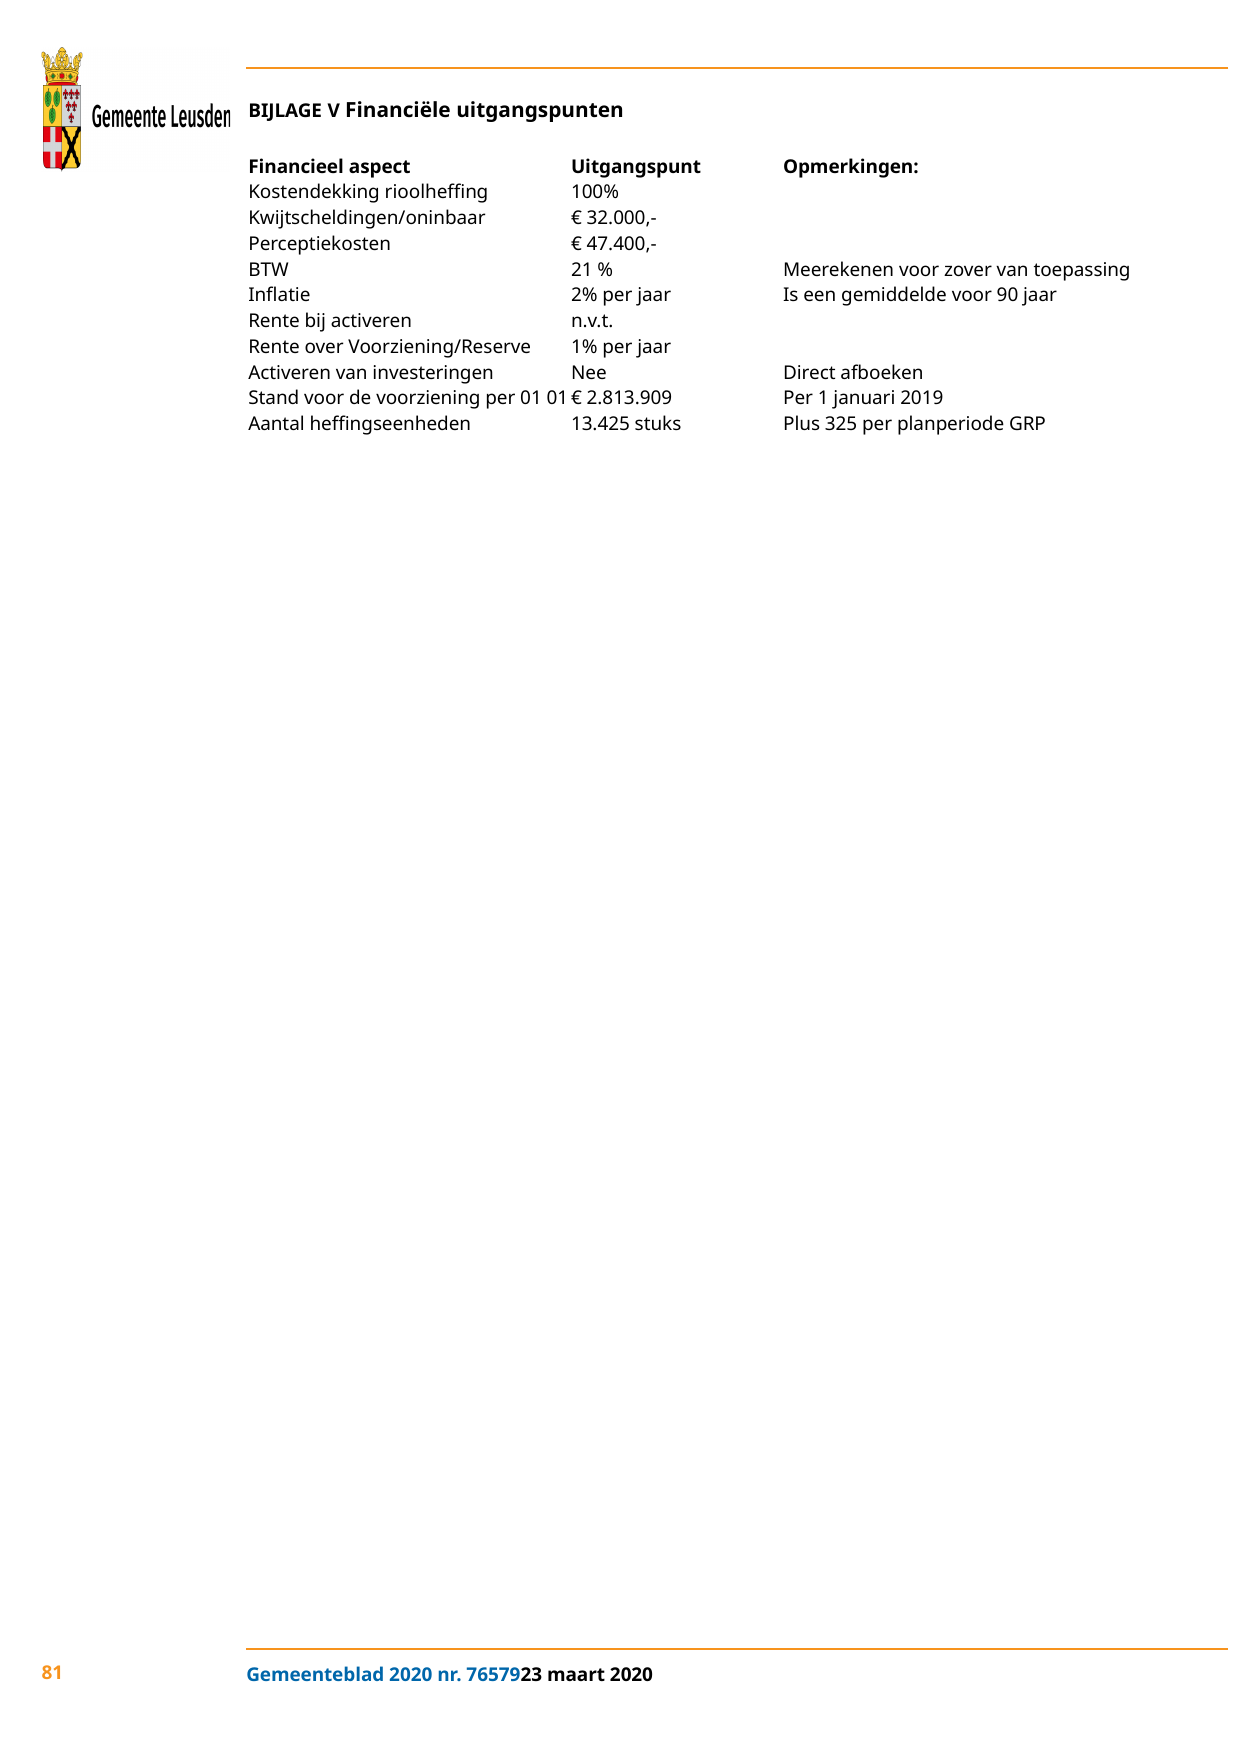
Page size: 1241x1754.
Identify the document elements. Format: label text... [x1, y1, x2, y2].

table_cell Plus 325 per planperiode GRP [783, 410, 1152, 436]
picture [41, 47, 231, 172]
table_cell Direct afboeken [783, 359, 1152, 384]
table_cell Perceptiekosten [248, 230, 571, 256]
table_cell [783, 205, 1152, 230]
table_cell Rente over Voorziening/Reserve [248, 333, 571, 359]
table_cell Inflatie [248, 282, 571, 307]
table_cell Is een gemiddelde voor 90 jaar [783, 282, 1152, 307]
text BIJLAGE V Financiële uitgangspunten [248, 95, 1152, 123]
table_cell € 47.400,- [571, 230, 783, 256]
table_cell 1% per jaar [571, 333, 783, 359]
table_cell 100% [571, 179, 783, 204]
table_cell [783, 179, 1152, 204]
table_cell [783, 308, 1152, 333]
table_cell [783, 333, 1152, 359]
table_cell 13.425 stuks [571, 410, 783, 436]
table_cell Activeren van investeringen [248, 359, 571, 384]
table_cell Nee [571, 359, 783, 384]
table_cell 2% per jaar [571, 282, 783, 307]
table_cell € 32.000,- [571, 205, 783, 230]
table_cell Stand voor de voorziening per 01 01 [248, 385, 571, 410]
table_cell € 2.813.909 [571, 385, 783, 410]
table_cell Kostendekking rioolheffing [248, 179, 571, 204]
table_cell BTW [248, 256, 571, 282]
table_header Opmerkingen: [783, 153, 1152, 179]
table_cell Meerekenen voor zover van toepassing [783, 256, 1152, 282]
table_cell Kwijtscheldingen/oninbaar [248, 205, 571, 230]
table_cell [783, 230, 1152, 256]
table_cell Aantal heffingseenheden [248, 410, 571, 436]
table_cell n.v.t. [571, 308, 783, 333]
table_cell Per 1 januari 2019 [783, 385, 1152, 410]
table_cell 21 % [571, 256, 783, 282]
table_cell Rente bij activeren [248, 308, 571, 333]
table_header Uitgangspunt [571, 153, 783, 179]
table_header Financieel aspect [248, 153, 571, 179]
